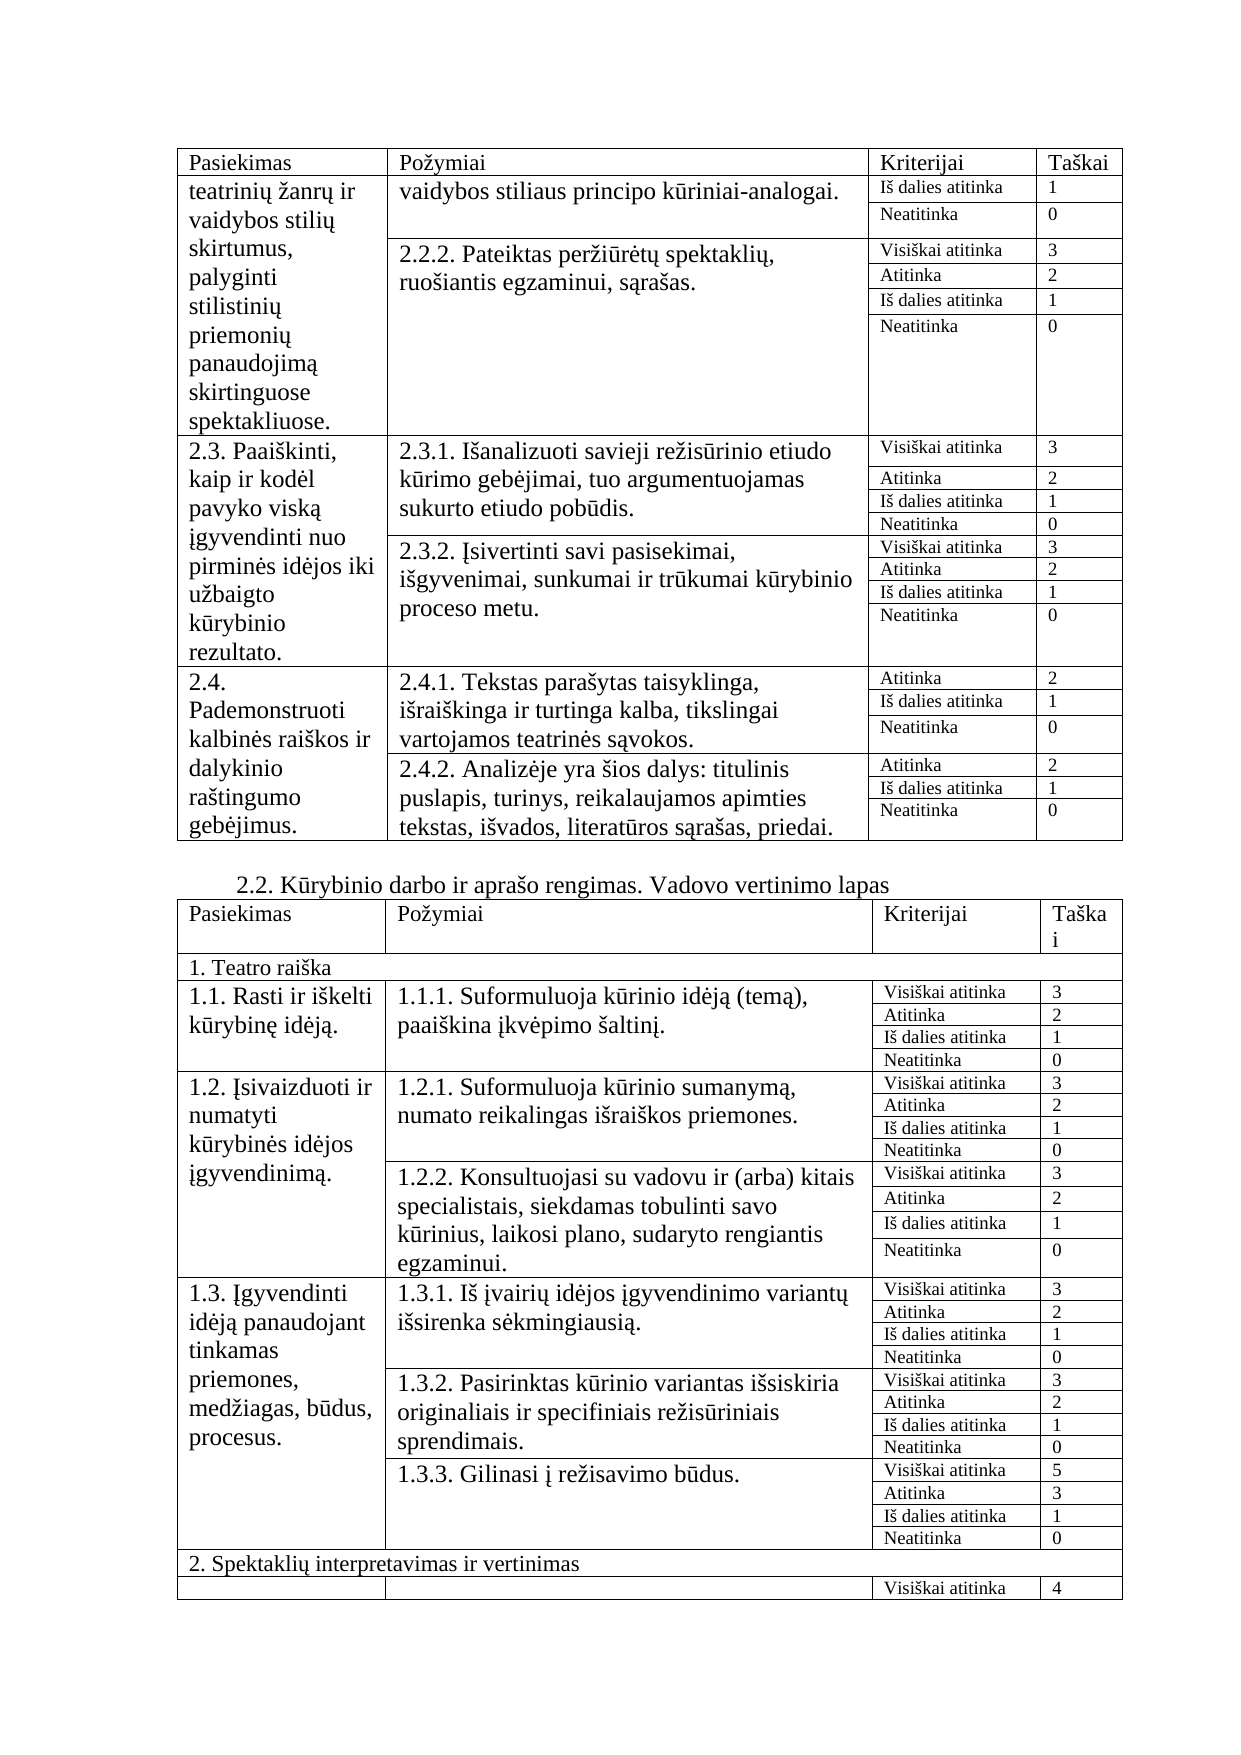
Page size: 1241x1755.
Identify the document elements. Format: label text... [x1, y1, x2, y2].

table_cell 2 [1037, 467, 1122, 489]
table_cell Neatitinka [869, 799, 1036, 840]
table_cell Atitinka [873, 1094, 1040, 1116]
table_cell Neatitinka [873, 1239, 1040, 1277]
table_cell 1 [1037, 176, 1122, 202]
table_cell 0 [1037, 315, 1122, 435]
table_cell 1 [1041, 1505, 1122, 1526]
table_cell 1 [1041, 1026, 1122, 1048]
table_cell 2.4.1. Tekstas parašytas taisyklinga, išraiškinga ir turtinga kalba, tikslingai vartojamos teatrinės sąvokos. [388, 667, 868, 753]
table_cell Iš dalies atitinka [869, 777, 1036, 798]
table_cell Visiškai atitinka [869, 436, 1036, 466]
table_cell Visiškai atitinka [873, 1162, 1040, 1186]
table_cell 2 [1037, 754, 1122, 776]
table_cell 0 [1037, 716, 1122, 753]
table_cell 3 [1041, 1278, 1122, 1299]
table_cell 0 [1037, 513, 1122, 535]
table_cell Visiškai atitinka [869, 239, 1036, 263]
table_cell 0 [1041, 1139, 1122, 1161]
table_cell 2 [1041, 1301, 1122, 1322]
table_cell 2 [1037, 667, 1122, 688]
table_cell Iš dalies atitinka [873, 1323, 1040, 1345]
table_cell 0 [1041, 1346, 1122, 1367]
table_cell [1098, 954, 1122, 980]
table_cell Visiškai atitinka [873, 1459, 1040, 1481]
table_cell 0 [1041, 1436, 1122, 1458]
table_cell 2.4. Pademonstruoti kalbinės raiškos ir dalykinio raštingumo gebėjimus. [178, 667, 387, 840]
table_cell 0 [1041, 1239, 1122, 1277]
table_cell 2.3. Paaiškinti, kaip ir kodėl pavyko viską įgyvendinti nuo pirminės idėjos iki užbaigto kūrybinio rezultato. [178, 436, 387, 666]
table_cell 1.3. Įgyvendinti idėją panaudojant tinkamas priemones, medžiagas, būdus, procesus. [178, 1278, 385, 1549]
table_cell 1.1. Rasti ir iškelti kūrybinę idėją. [178, 981, 385, 1071]
table_cell Visiškai atitinka [873, 1278, 1040, 1299]
table_cell Atitinka [873, 1391, 1040, 1413]
table_cell [386, 1577, 872, 1599]
table_cell 1.2. Įsivaizduoti ir numatyti kūrybinės idėjos įgyvendinimą. [178, 1072, 385, 1277]
table_cell [178, 1577, 385, 1599]
table_header Požymiai [388, 149, 868, 175]
table_header Taškai [1037, 149, 1122, 175]
table_cell Atitinka [869, 264, 1036, 288]
table_cell Iš dalies atitinka [873, 1212, 1040, 1237]
table_cell 3 [1041, 1072, 1122, 1093]
table_cell Iš dalies atitinka [873, 1026, 1040, 1048]
table_header Pasiekimas [178, 900, 385, 953]
table_cell Atitinka [869, 667, 1036, 688]
table_cell 2.3.2. Įsivertinti savi pasisekimai, išgyvenimai, sunkumai ir trūkumai kūrybinio proceso metu. [388, 536, 868, 666]
table_cell 1 [1037, 289, 1122, 314]
table_cell 1.3.1. Iš įvairių idėjos įgyvendinimo variantų išsirenka sėkmingiausią. [386, 1278, 872, 1367]
table_cell Neatitinka [869, 604, 1036, 666]
table_cell 3 [1041, 1162, 1122, 1186]
table_cell Visiškai atitinka [873, 1369, 1040, 1390]
table_cell 1.1.1. Suformuluoja kūrinio idėją (temą), paaiškina įkvėpimo šaltinį. [386, 981, 872, 1071]
table_cell 0 [1041, 1049, 1122, 1071]
table_cell 1 [1037, 690, 1122, 715]
table_cell 3 [1037, 536, 1122, 557]
table_cell 0 [1037, 604, 1122, 666]
table_cell Visiškai atitinka [873, 1577, 1040, 1599]
table_cell Visiškai atitinka [869, 536, 1036, 557]
table_cell 3 [1041, 1482, 1122, 1503]
table_cell 3 [1037, 436, 1122, 466]
table_cell 2 [1041, 1094, 1122, 1116]
table_cell 0 [1037, 203, 1122, 238]
table_cell 1 [1037, 490, 1122, 512]
table_cell Neatitinka [869, 513, 1036, 535]
table_cell vaidybos stiliaus principo kūriniai-analogai. [388, 176, 868, 238]
table_cell Neatitinka [873, 1346, 1040, 1367]
table_header Taškai [1041, 900, 1122, 953]
table_cell Iš dalies atitinka [869, 490, 1036, 512]
table_cell Neatitinka [873, 1436, 1040, 1458]
table_cell 2.2.2. Pateiktas peržiūrėtų spektaklių, ruošiantis egzaminui, sąrašas. [388, 239, 868, 435]
table_cell Iš dalies atitinka [869, 289, 1036, 314]
table_cell 2 [1037, 558, 1122, 580]
text 2.2. Kūrybinio darbo ir aprašo rengimas. Vadovo vertinimo lapas [177, 870, 1122, 899]
table_cell 1.3.3. Gilinasi į režisavimo būdus. [386, 1459, 872, 1549]
table_cell 1.3.2. Pasirinktas kūrinio variantas išsiskiria originaliais ir specifiniais režisūriniais sprendimais. [386, 1369, 872, 1458]
table_cell Atitinka [869, 558, 1036, 580]
table_cell Iš dalies atitinka [869, 176, 1036, 202]
table_cell 1 [1037, 581, 1122, 602]
table_cell 2.4.2. Analizėje yra šios dalys: titulinis puslapis, turinys, reikalaujamos apimties tekstas, išvados, literatūros sąrašas, priedai. [388, 754, 868, 840]
table_cell 1 [1041, 1323, 1122, 1345]
table_cell Atitinka [873, 1482, 1040, 1503]
table_cell Visiškai atitinka [873, 1072, 1040, 1093]
table_cell Iš dalies atitinka [869, 581, 1036, 602]
table_cell Neatitinka [873, 1139, 1040, 1161]
table_cell Neatitinka [873, 1527, 1040, 1549]
table_cell 1 [1041, 1414, 1122, 1435]
table_cell 5 [1041, 1459, 1122, 1481]
table_cell [1098, 1550, 1122, 1576]
table_cell 4 [1041, 1577, 1122, 1599]
table_cell Neatitinka [873, 1049, 1040, 1071]
table_cell Atitinka [869, 754, 1036, 776]
table_cell 2 [1041, 1391, 1122, 1413]
table_cell 1 [1037, 777, 1122, 798]
table_cell 1. Teatro raiška [178, 954, 1073, 980]
table_cell 0 [1037, 799, 1122, 840]
table_cell Atitinka [873, 1004, 1040, 1025]
table_cell 3 [1041, 981, 1122, 1003]
table_cell 1 [1041, 1117, 1122, 1138]
table_cell 2 [1041, 1004, 1122, 1025]
table_cell 0 [1041, 1527, 1122, 1549]
table_cell teatrinių žanrų ir vaidybos stilių skirtumus, palyginti stilistinių priemonių panaudojimą skirtinguose spektakliuose. [178, 176, 387, 435]
table_cell 2. Spektaklių interpretavimas ir vertinimas [178, 1550, 1073, 1576]
table_cell Iš dalies atitinka [873, 1414, 1040, 1435]
table_cell 2.3.1. Išanalizuoti savieji režisūrinio etiudo kūrimo gebėjimai, tuo argumentuojamas sukurto etiudo pobūdis. [388, 436, 868, 535]
table_cell Neatitinka [869, 716, 1036, 753]
table_cell 1.2.1. Suformuluoja kūrinio sumanymą, numato reikalingas išraiškos priemones. [386, 1072, 872, 1161]
table_cell Atitinka [873, 1301, 1040, 1322]
table_cell 1.2.2. Konsultuojasi su vadovu ir (arba) kitais specialistais, siekdamas tobulinti savo kūrinius, laikosi plano, sudaryto rengiantis egzaminui. [386, 1162, 872, 1277]
table_cell 2 [1041, 1187, 1122, 1211]
table_cell 2 [1037, 264, 1122, 288]
table_cell 3 [1041, 1369, 1122, 1390]
table_cell 1 [1041, 1212, 1122, 1237]
table_header Pasiekimas [178, 149, 387, 175]
table_header Kriterijai [869, 149, 1036, 175]
table_cell Iš dalies atitinka [869, 690, 1036, 715]
table_cell 3 [1037, 239, 1122, 263]
table_cell Neatitinka [869, 315, 1036, 435]
table_cell Iš dalies atitinka [873, 1117, 1040, 1138]
table_cell Visiškai atitinka [873, 981, 1040, 1003]
table_cell Atitinka [873, 1187, 1040, 1211]
table_cell Neatitinka [869, 203, 1036, 238]
table_header Požymiai [386, 900, 872, 953]
table_cell [1073, 1550, 1097, 1576]
table_header Kriterijai [873, 900, 1040, 953]
table_cell Atitinka [869, 467, 1036, 489]
table_cell [1073, 954, 1097, 980]
table_cell Iš dalies atitinka [873, 1505, 1040, 1526]
